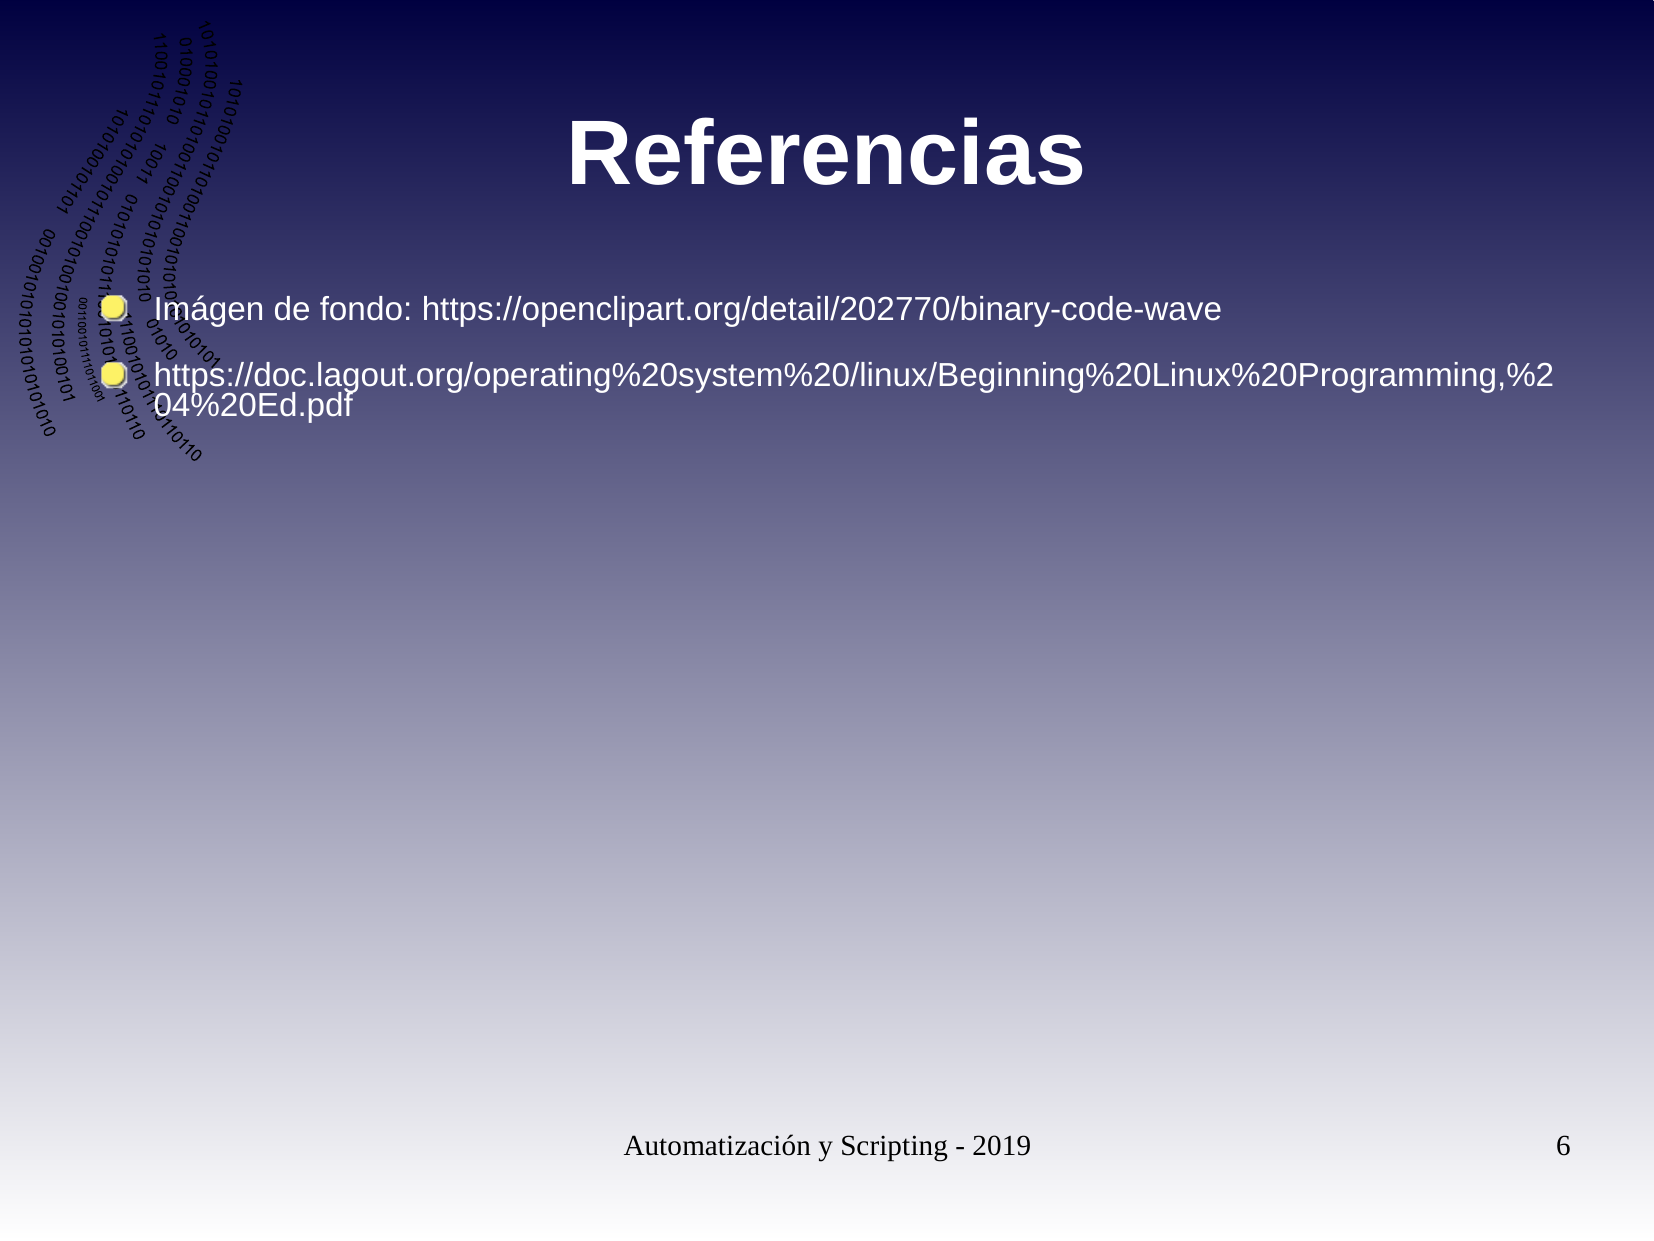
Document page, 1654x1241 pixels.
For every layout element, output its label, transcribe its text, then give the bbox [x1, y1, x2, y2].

picture [18, 21, 243, 461]
title Referencias [82, 49, 1571, 257]
list Imágen de fondo: https://openclipart.org/detail/202770/binary-code-wave https://doc.lagout.org/operating%20system%20/linux/Beginning%20Linux%20Programming,%204%20Ed.pdf [82, 290, 1571, 1010]
